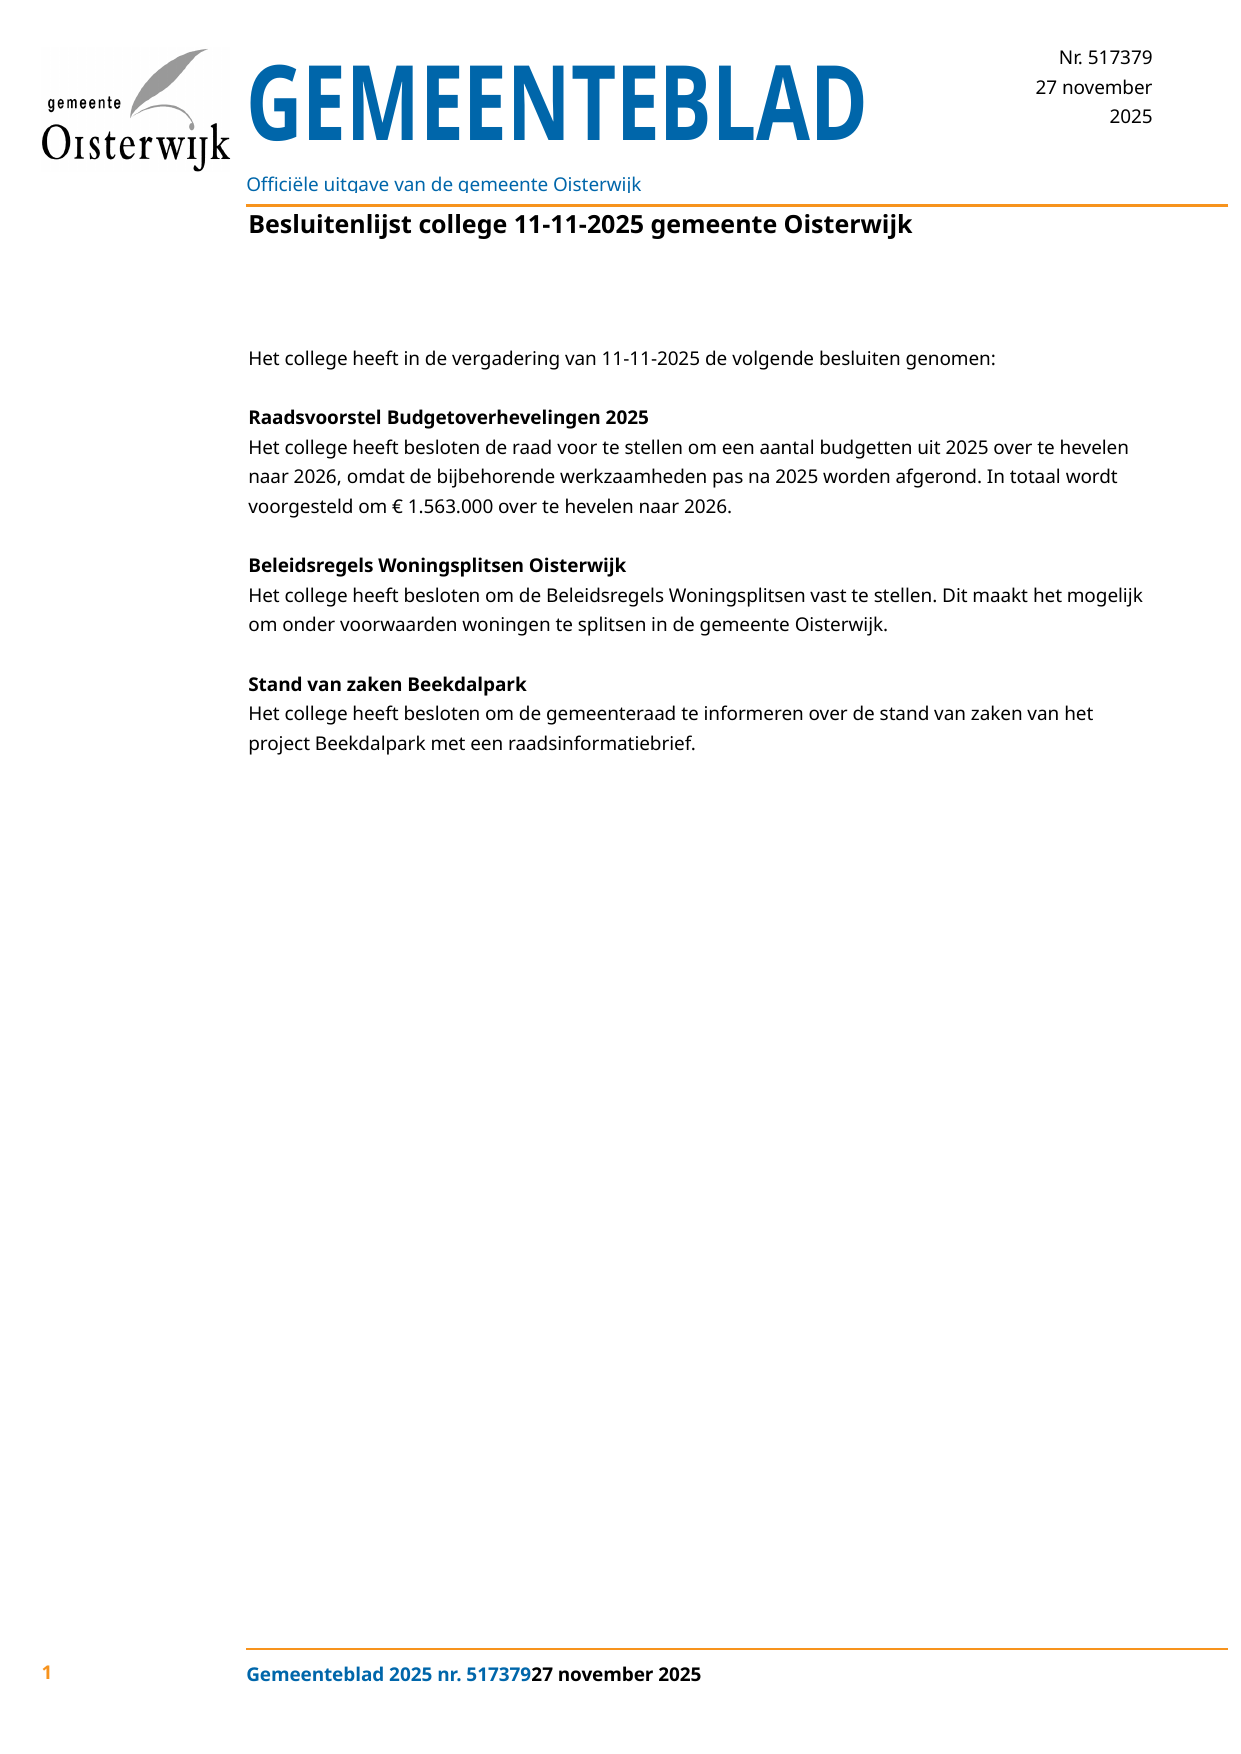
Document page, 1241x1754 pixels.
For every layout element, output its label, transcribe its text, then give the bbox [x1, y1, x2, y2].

text Besluitenlijst college 11-11-2025 gemeente Oisterwijk [248, 207, 1152, 241]
text Het college heeft besloten om de Beleidsregels Woningsplitsen vast te stellen. Dit maakt het mogelijk om onder voorwaarden woningen te splitsen in de gemeente Oisterwijk. [248, 582, 1152, 637]
text Raadsvoorstel Budgetoverhevelingen 2025 [248, 404, 1152, 430]
text Beleidsregels Woningsplitsen Oisterwijk [248, 552, 1152, 578]
picture [41, 47, 231, 172]
text Het college heeft in de vergadering van 11-11-2025 de volgende besluiten genomen: [248, 345, 1152, 371]
text Het college heeft besloten de raad voor te stellen om een aantal budgetten uit 2025 over te hevelen naar 2026, omdat de bijbehorende werkzaamheden pas na 2025 worden afgerond. In totaal wordt voorgesteld om € 1.563.000 over te hevelen naar 2026. [248, 434, 1152, 519]
text Het college heeft besloten om de gemeenteraad te informeren over de stand van zaken van het project Beekdalpark met een raadsinformatiebrief. [248, 700, 1152, 756]
text Stand van zaken Beekdalpark [248, 671, 1152, 696]
